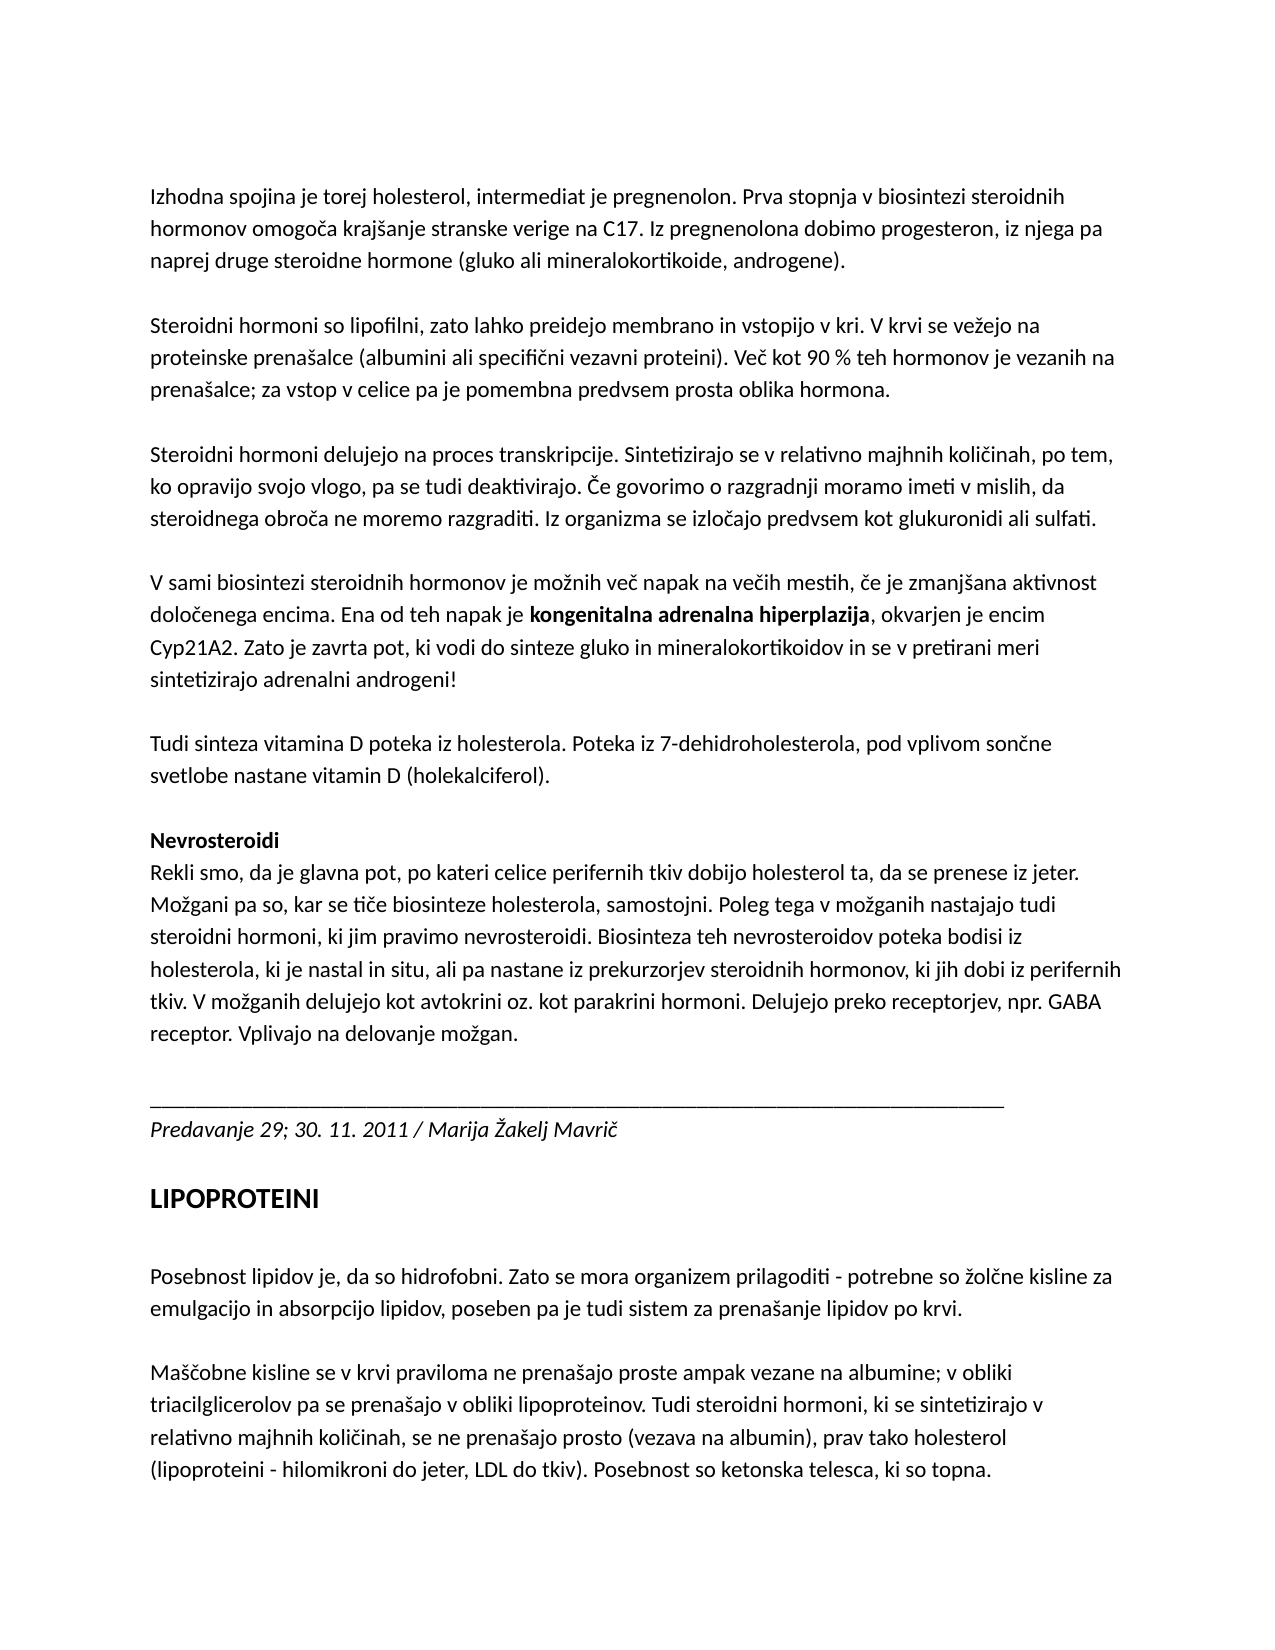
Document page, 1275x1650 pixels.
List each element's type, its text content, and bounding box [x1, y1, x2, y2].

text Izhodna spojina je torej holesterol, intermediat je pregnenolon. Prva stopnja v biosintezi steroidnih hormonov omogoča krajšanje stranske verige na C17. Iz pregnenolona dobimo progesteron, iz njega pa naprej druge steroidne hormone (gluko ali mineralokortikoide, androgene). [150, 182, 1125, 274]
text LIPOPROTEINI [150, 1180, 1125, 1216]
text V sami biosintezi steroidnih hormonov je možnih več napak na večih mestih, če je zmanjšana aktivnost določenega encima. Ena od teh napak je kongenitalna adrenalna hiperplazija, okvarjen je encim Cyp21A2. Zato je zavrta pot, ki vodi do sinteze gluko in mineralokortikoidov in se v pretirani meri sintetizirajo adrenalni androgeni! [150, 568, 1125, 693]
text Steroidni hormoni so lipofilni, zato lahko preidejo membrano in vstopijo v kri. V krvi se vežejo na proteinske prenašalce (albumini ali specifični vezavni proteini). Več kot 90 % teh hormonov je vezanih na prenašalce; za vstop v celice pa je pomembna predvsem prosta oblika hormona. [150, 311, 1125, 403]
text Maščobne kisline se v krvi praviloma ne prenašajo proste ampak vezane na albumine; v obliki triacilglicerolov pa se prenašajo v obliki lipoproteinov. Tudi steroidni hormoni, ki se sintetizirajo v relativno majhnih količinah, se ne prenašajo prosto (vezava na albumin), prav tako holesterol (lipoproteini - hilomikroni do jeter, LDL do tkiv). Posebnost so ketonska telesca, ki so topna. [150, 1358, 1125, 1483]
text Posebnost lipidov je, da so hidrofobni. Zato se mora organizem prilagoditi - potrebne so žolčne kisline za emulgacijo in absorpcijo lipidov, poseben pa je tudi sistem za prenašanje lipidov po krvi. [150, 1262, 1125, 1322]
text ___________________________________________________________________________ [150, 1083, 1125, 1111]
text Tudi sinteza vitamina D poteka iz holesterola. Poteka iz 7-dehidroholesterola, pod vplivom sončne svetlobe nastane vitamin D (holekalciferol). [150, 729, 1125, 789]
text Predavanje 29; 30. 11. 2011 / Marija Žakelj Mavrič [150, 1116, 1125, 1144]
text Rekli smo, da je glavna pot, po kateri celice perifernih tkiv dobijo holesterol ta, da se prenese iz jeter. Možgani pa so, kar se tiče biosinteze holesterola, samostojni. Poleg tega v možganih nastajajo tudi steroidni hormoni, ki jim pravimo nevrosteroidi. Biosinteza teh nevrosteroidov poteka bodisi iz holesterola, ki je nastal in situ, ali pa nastane iz prekurzorjev steroidnih hormonov, ki jih dobi iz perifernih tkiv. V možganih delujejo kot avtokrini oz. kot parakrini hormoni. Delujejo preko receptorjev, npr. GABA receptor. Vplivajo na delovanje možgan. [150, 858, 1125, 1047]
text Nevrosteroidi [150, 826, 1125, 854]
text Steroidni hormoni delujejo na proces transkripcije. Sintetizirajo se v relativno majhnih količinah, po tem, ko opravijo svojo vlogo, pa se tudi deaktivirajo. Če govorimo o razgradnji moramo imeti v mislih, da steroidnega obroča ne moremo razgraditi. Iz organizma se izločajo predvsem kot glukuronidi ali sulfati. [150, 440, 1125, 532]
